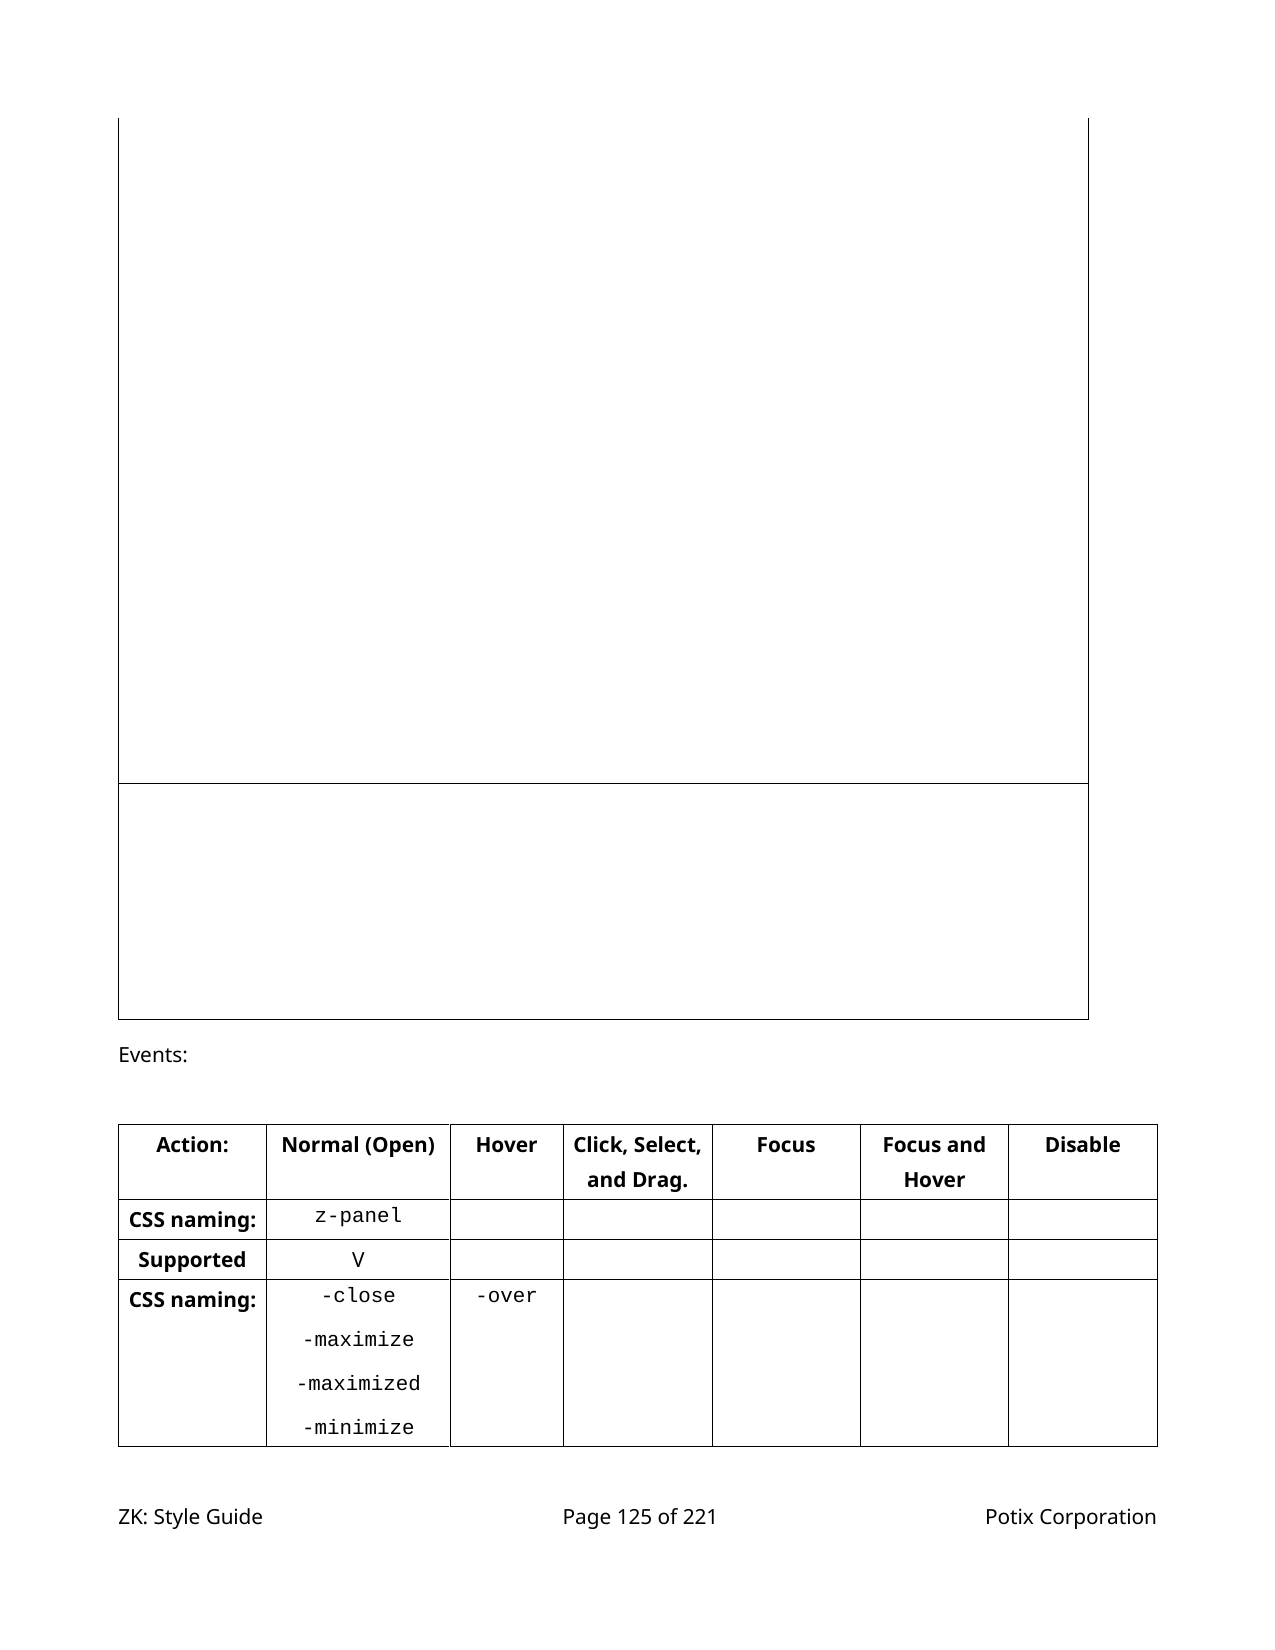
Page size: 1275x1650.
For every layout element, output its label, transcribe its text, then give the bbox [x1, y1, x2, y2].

table_cell [119, 118, 1088, 783]
table_cell [861, 1240, 1008, 1279]
table_cell [1009, 1240, 1157, 1279]
table_header Focus [713, 1125, 860, 1199]
table_cell [451, 1240, 563, 1279]
text Events: [118, 1040, 1157, 1104]
table_cell V [267, 1240, 449, 1279]
table_cell [713, 1280, 860, 1446]
table_cell -over [451, 1280, 563, 1446]
table_cell [564, 1200, 712, 1239]
table_cell [1009, 1200, 1157, 1239]
table_cell CSS naming: [119, 1200, 266, 1239]
table_header Normal (Open) [267, 1125, 449, 1199]
table_cell z-panel [267, 1200, 449, 1239]
table_cell Supported [119, 1240, 266, 1279]
table_cell [451, 1200, 563, 1239]
table_cell [1009, 1280, 1157, 1446]
table_cell [119, 784, 1088, 1019]
table_cell CSS naming: [119, 1280, 266, 1446]
table_header Focus and Hover [861, 1125, 1008, 1199]
table_cell [861, 1280, 1008, 1446]
table_header Action: [119, 1125, 266, 1199]
table_cell [861, 1200, 1008, 1239]
table_cell -close -maximize -maximized -minimize [267, 1280, 449, 1446]
table_cell [564, 1280, 712, 1446]
table_cell [713, 1240, 860, 1279]
table_cell [564, 1240, 712, 1279]
table_header Hover [451, 1125, 563, 1199]
table_header Disable [1009, 1125, 1157, 1199]
table_cell [713, 1200, 860, 1239]
table_header Click, Select, and Drag. [564, 1125, 712, 1199]
